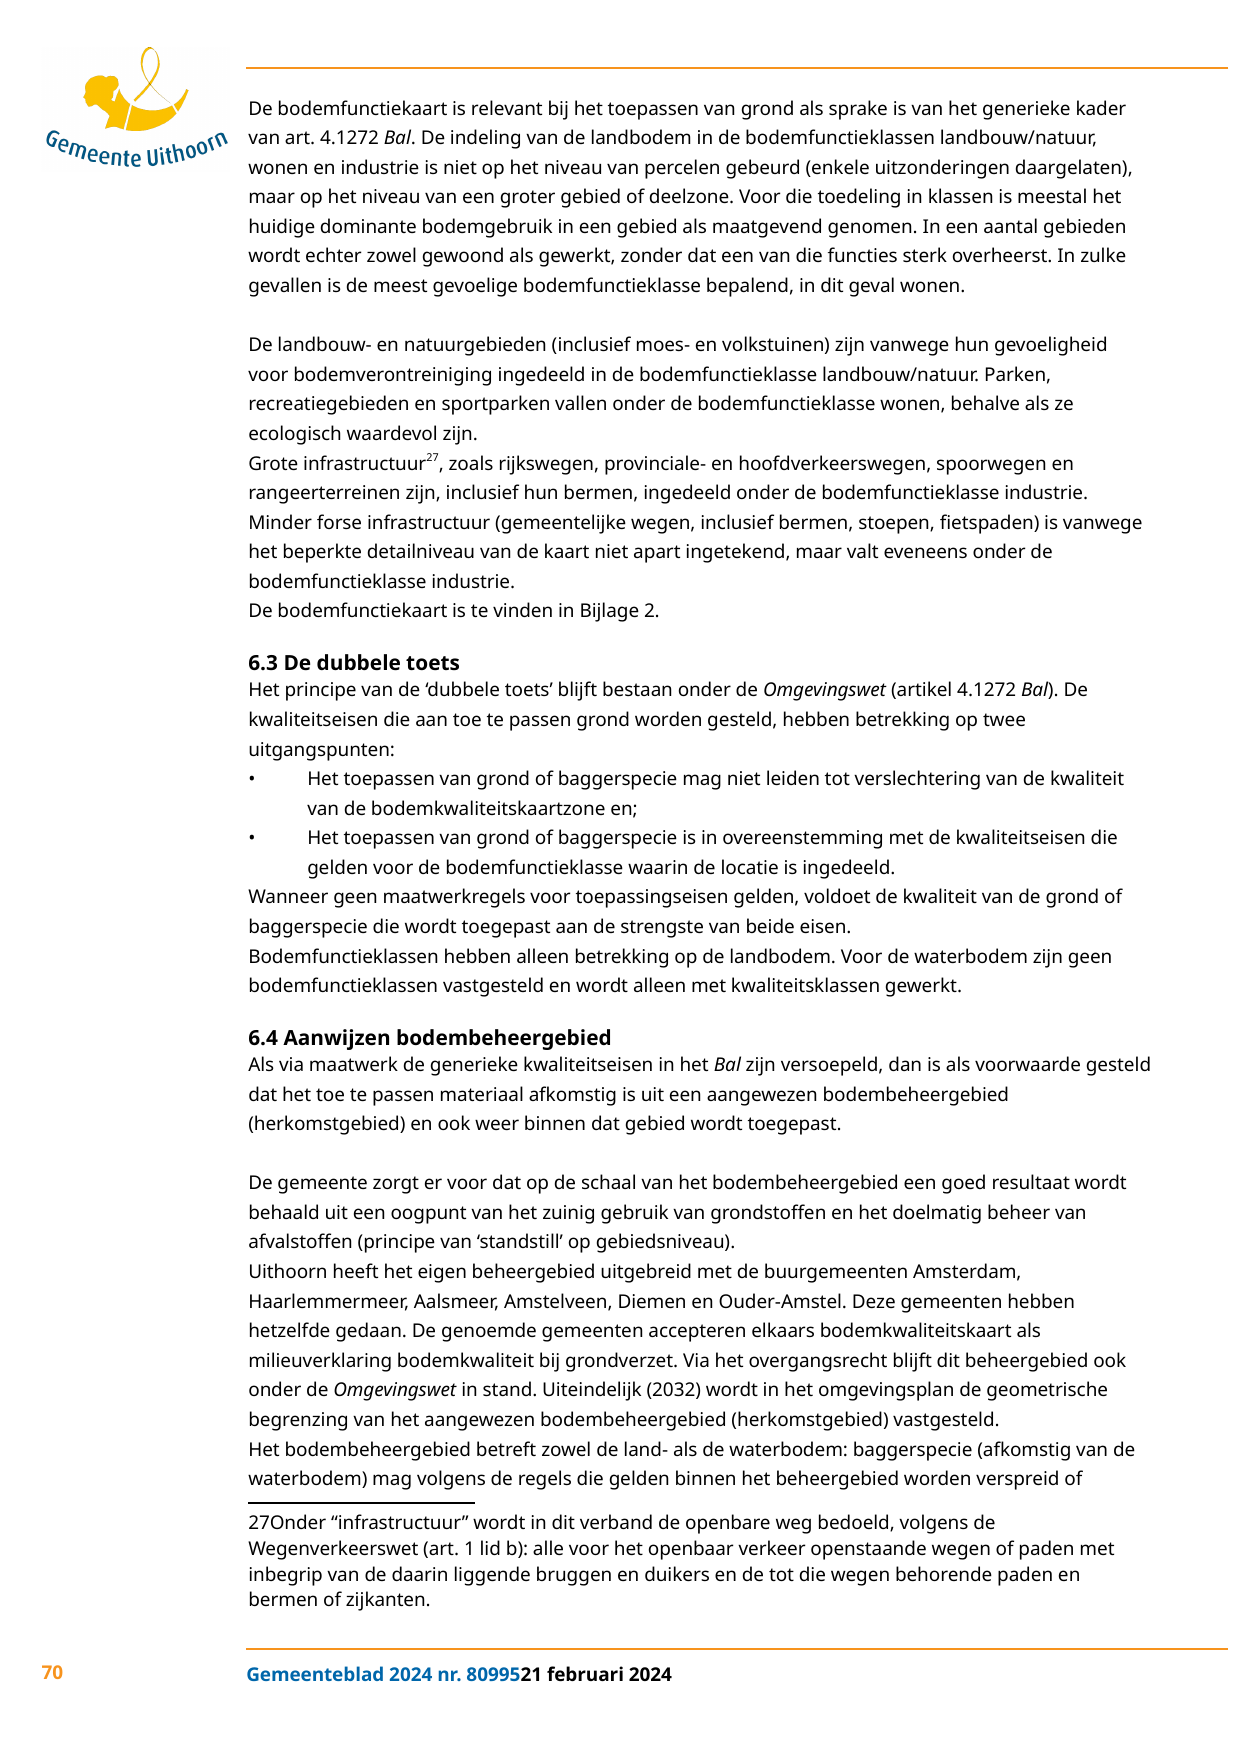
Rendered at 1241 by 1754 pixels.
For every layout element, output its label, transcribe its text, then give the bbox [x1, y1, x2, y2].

text Uithoorn heeft het eigen beheergebied uitgebreid met de buurgemeenten Amsterdam, Haarlemmermeer, Aalsmeer, Amstelveen, Diemen en Ouder-Amstel. Deze gemeenten hebben hetzelfde gedaan. De genoemde gemeenten accepteren elkaars bodemkwaliteitskaart als milieuverklaring bodemkwaliteit bij grondverzet. Via het overgangsrecht blijft dit beheergebied ook onder de Omgevingswet in stand. Uiteindelijk (2032) wordt in het omgevingsplan de geometrische begrenzing van het aangewezen bodembeheergebied (herkomstgebied) vastgesteld. [248, 1258, 1152, 1432]
text Als via maatwerk de generieke kwaliteitseisen in het Bal zijn versoepeld, dan is als voorwaarde gesteld dat het toe te passen materiaal afkomstig is uit een aangewezen bodembeheergebied (herkomstgebied) en ook weer binnen dat gebied wordt toegepast. [248, 1051, 1152, 1136]
text Grote infrastructuur, zoals rijkswegen, provinciale- en hoofdverkeerswegen, spoorwegen en rangeerterreinen zijn, inclusief hun bermen, ingedeeld onder de bodemfunctieklasse industrie. Minder forse infrastructuur (gemeentelijke wegen, inclusief bermen, stoepen, fietspaden) is vanwege het beperkte detailniveau van de kaart niet apart ingetekend, maar valt eveneens onder de bodemfunctieklasse industrie. [248, 450, 1152, 594]
text 6.4 Aanwijzen bodembeheergebied [248, 1023, 1152, 1051]
text Het principe van de ‘dubbele toets’ blijft bestaan onder de Omgevingswet (artikel 4.1272 Bal). De kwaliteitseisen die aan toe te passen grond worden gesteld, hebben betrekking op twee uitgangspunten: [248, 677, 1152, 761]
text Het bodembeheergebied betreft zowel de land- als de waterbodem: baggerspecie (afkomstig van de waterbodem) mag volgens de regels die gelden binnen het beheergebied worden verspreid of [248, 1436, 1152, 1491]
text De bodemfunctiekaart is relevant bij het toepassen van grond als sprake is van het generieke kader van art. 4.1272 Bal. De indeling van de landbodem in de bodemfunctieklassen landbouw/natuur, wonen en industrie is niet op het niveau van percelen gebeurd (enkele uitzonderingen daargelaten), maar op het niveau van een groter gebied of deelzone. Voor die toedeling in klassen is meestal het huidige dominante bodemgebruik in een gebied als maatgevend genomen. In een aantal gebieden wordt echter zowel gewoond als gewerkt, zonder dat een van die functies sterk overheerst. In zulke gevallen is de meest gevoelige bodemfunctieklasse bepalend, in dit geval wonen. [248, 95, 1152, 298]
text De landbouw- en natuurgebieden (inclusief moes- en volkstuinen) zijn vanwege hun gevoeligheid voor bodemverontreiniging ingedeeld in de bodemfunctieklasse landbouw/natuur. Parken, recreatiegebieden en sportparken vallen onder de bodemfunctieklasse wonen, behalve als ze ecologisch waardevol zijn. [248, 331, 1152, 446]
picture [41, 47, 231, 172]
list Het toepassen van grond of baggerspecie mag niet leiden tot verslechtering van de kwaliteit van de bodemkwaliteitskaartzone en; [248, 765, 1152, 821]
text Bodemfunctieklassen hebben alleen betrekking op de landbodem. Voor de waterbodem zijn geen bodemfunctieklassen vastgesteld en wordt alleen met kwaliteitsklassen gewerkt. [248, 943, 1152, 998]
list Het toepassen van grond of baggerspecie is in overeenstemming met de kwaliteitseisen die gelden voor de bodemfunctieklasse waarin de locatie is ingedeeld. [248, 824, 1152, 880]
text De gemeente zorgt er voor dat op de schaal van het bodembeheergebied een goed resultaat wordt behaald uit een oogpunt van het zuinig gebruik van grondstoffen en het doelmatig beheer van afvalstoffen (principe van ‘standstill’ op gebiedsniveau). [248, 1169, 1152, 1254]
text Onder “infrastructuur” wordt in dit verband de openbare weg bedoeld, volgens de Wegenverkeerswet (art. 1 lid b): alle voor het openbaar verkeer openstaande wegen of paden met inbegrip van de daarin liggende bruggen en duikers en de tot die wegen behorende paden en bermen of zijkanten. [248, 1509, 1152, 1612]
text Wanneer geen maatwerkregels voor toepassingseisen gelden, voldoet de kwaliteit van de grond of baggerspecie die wordt toegepast aan de strengste van beide eisen. [248, 884, 1152, 939]
text 6.3 De dubbele toets [248, 648, 1152, 677]
text De bodemfunctiekaart is te vinden in Bijlage 2. [248, 598, 1152, 623]
